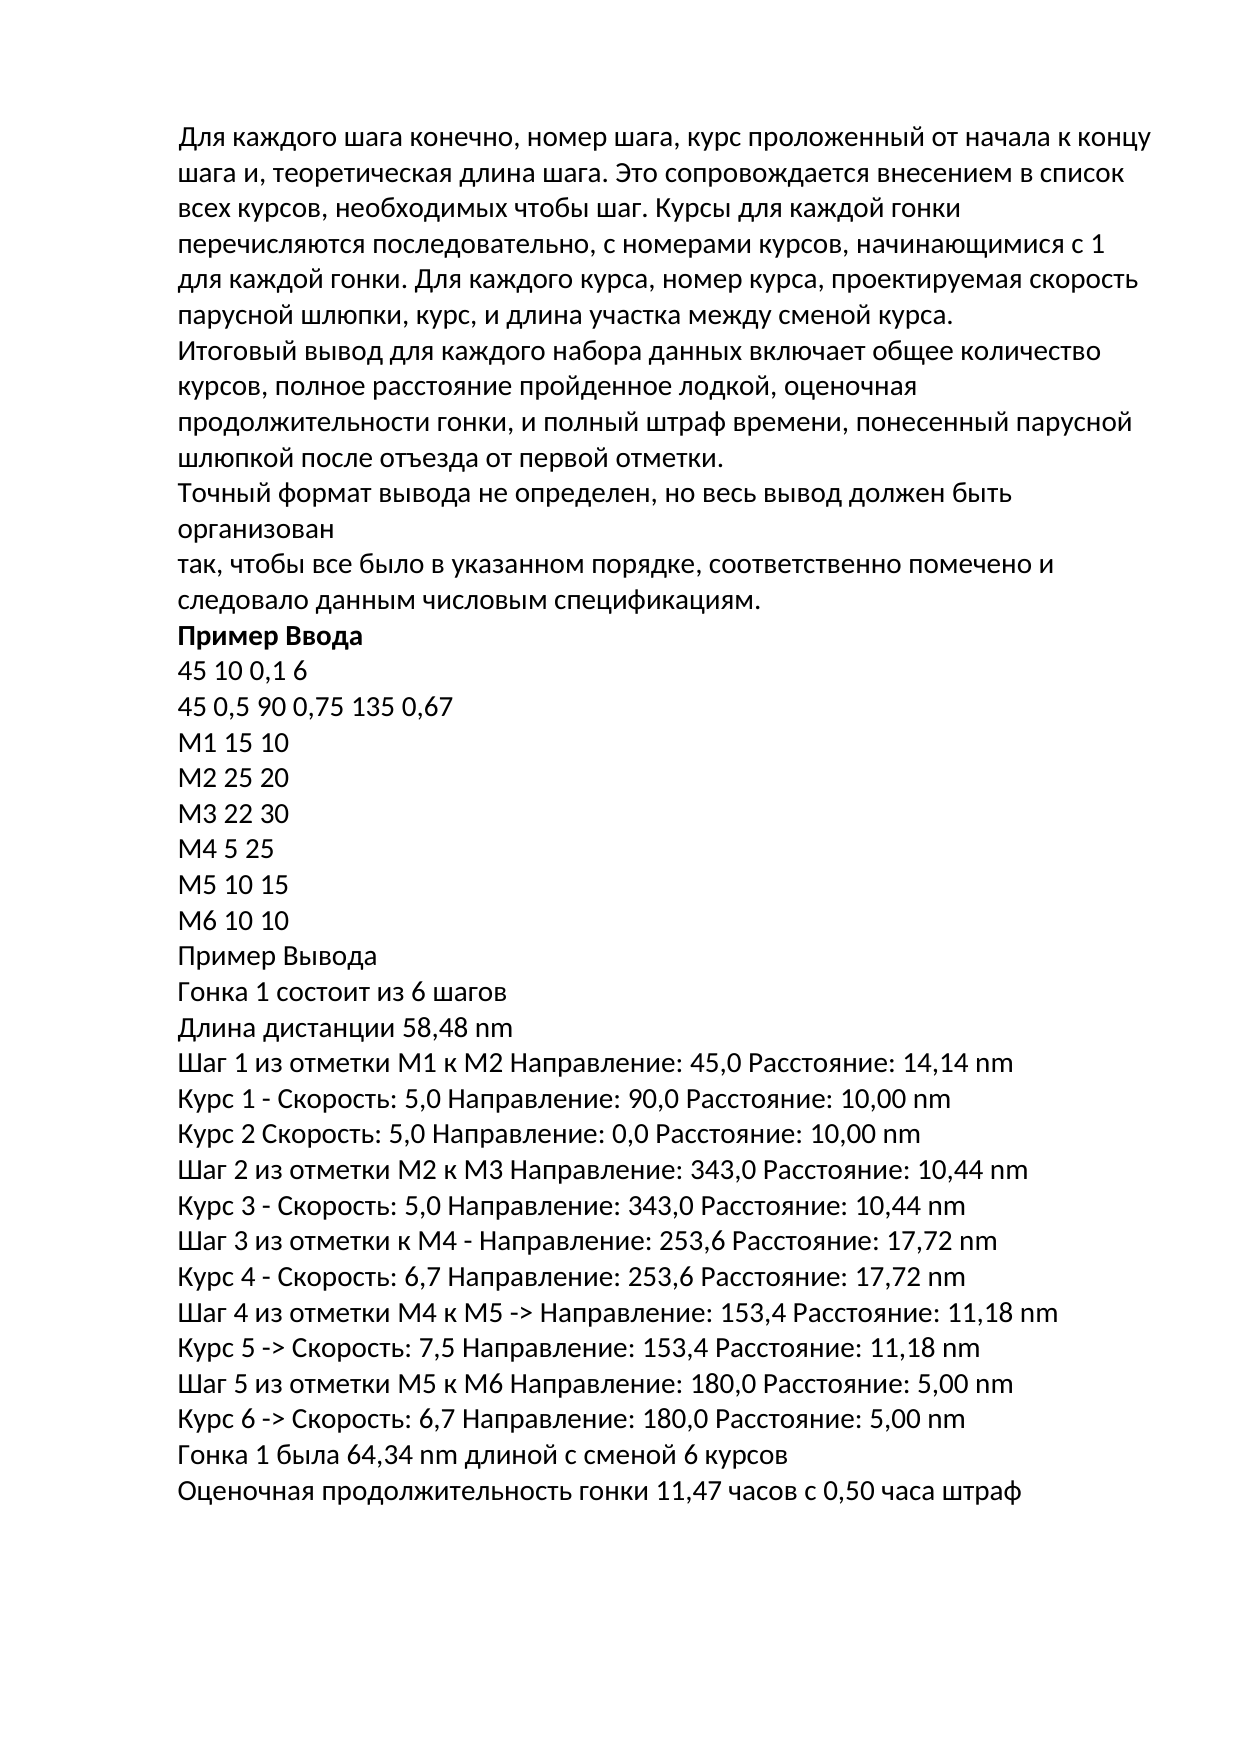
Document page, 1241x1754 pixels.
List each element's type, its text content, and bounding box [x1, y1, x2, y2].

text Для каждого шага конечно, номер шага, курс проложенный от начала к концу [177, 118, 1152, 154]
text так, чтобы все было в указанном порядке, соответственно помечено и следовало данным числовым спецификациям. [177, 546, 1152, 617]
text Точный формат вывода не определен, но весь вывод должен быть организован [177, 474, 1152, 546]
text перечисляются последовательно, с номерами курсов, начинающимися с 1 для каждой гонки. Для каждого курса, номер курса, проектируемая скорость парусной шлюпки, курс, и длина участка между сменой курса. [177, 225, 1152, 332]
text Пример Ввода 45 10 0,1 6 45 0,5 90 0,75 135 0,67 M1 15 10 M2 25 20 M3 22 30 M4 5 25 M5 10 15 M6 10 10 Пример Вывода Гонка 1 состоит из 6 шагов Длина дистанции 58,48 nm Шаг 1 из отметки М1 к М2 Направление: 45,0 Расстояние: 14,14 nm Курс 1 - Скорость: 5,0 Направление: 90,0 Расстояние: 10,00 nm Курс 2 Скорость: 5,0 Направление: 0,0 Расстояние: 10,00 nm Шаг 2 из отметки М2 к М3 Направление: 343,0 Расстояние: 10,44 nm Курс 3 - Скорость: 5,0 Направление: 343,0 Расстояние: 10,44 nm Шаг 3 из отметки к М4 - Направление: 253,6 Расстояние: 17,72 nm Курс 4 - Скорость: 6,7 Направление: 253,6 Расстояние: 17,72 nm Шаг 4 из отметки М4 к М5 -> Направление: 153,4 Расстояние: 11,18 nm Курс 5 -> Скорость: 7,5 Направление: 153,4 Расстояние: 11,18 nm Шаг 5 из отметки М5 к М6 Направление: 180,0 Расстояние: 5,00 nm Курс 6 -> Скорость: 6,7 Направление: 180,0 Расстояние: 5,00 nm Гонка 1 была 64,34 nm длиной с сменой 6 курсов Оценочная продолжительность гонки 11,47 часов с 0,50 часа штраф [177, 617, 1152, 1507]
text Итоговый вывод для каждого набора данных включает общее количество курсов, полное расстояние пройденное лодкой, оценочная продолжительности гонки, и полный штраф времени, понесенный парусной шлюпкой после отъезда от первой отметки. [177, 332, 1152, 474]
text шага и, теоретическая длина шага. Это сопровождается внесением в список всех курсов, необходимых чтобы шаг. Курсы для каждой гонки [177, 154, 1152, 225]
